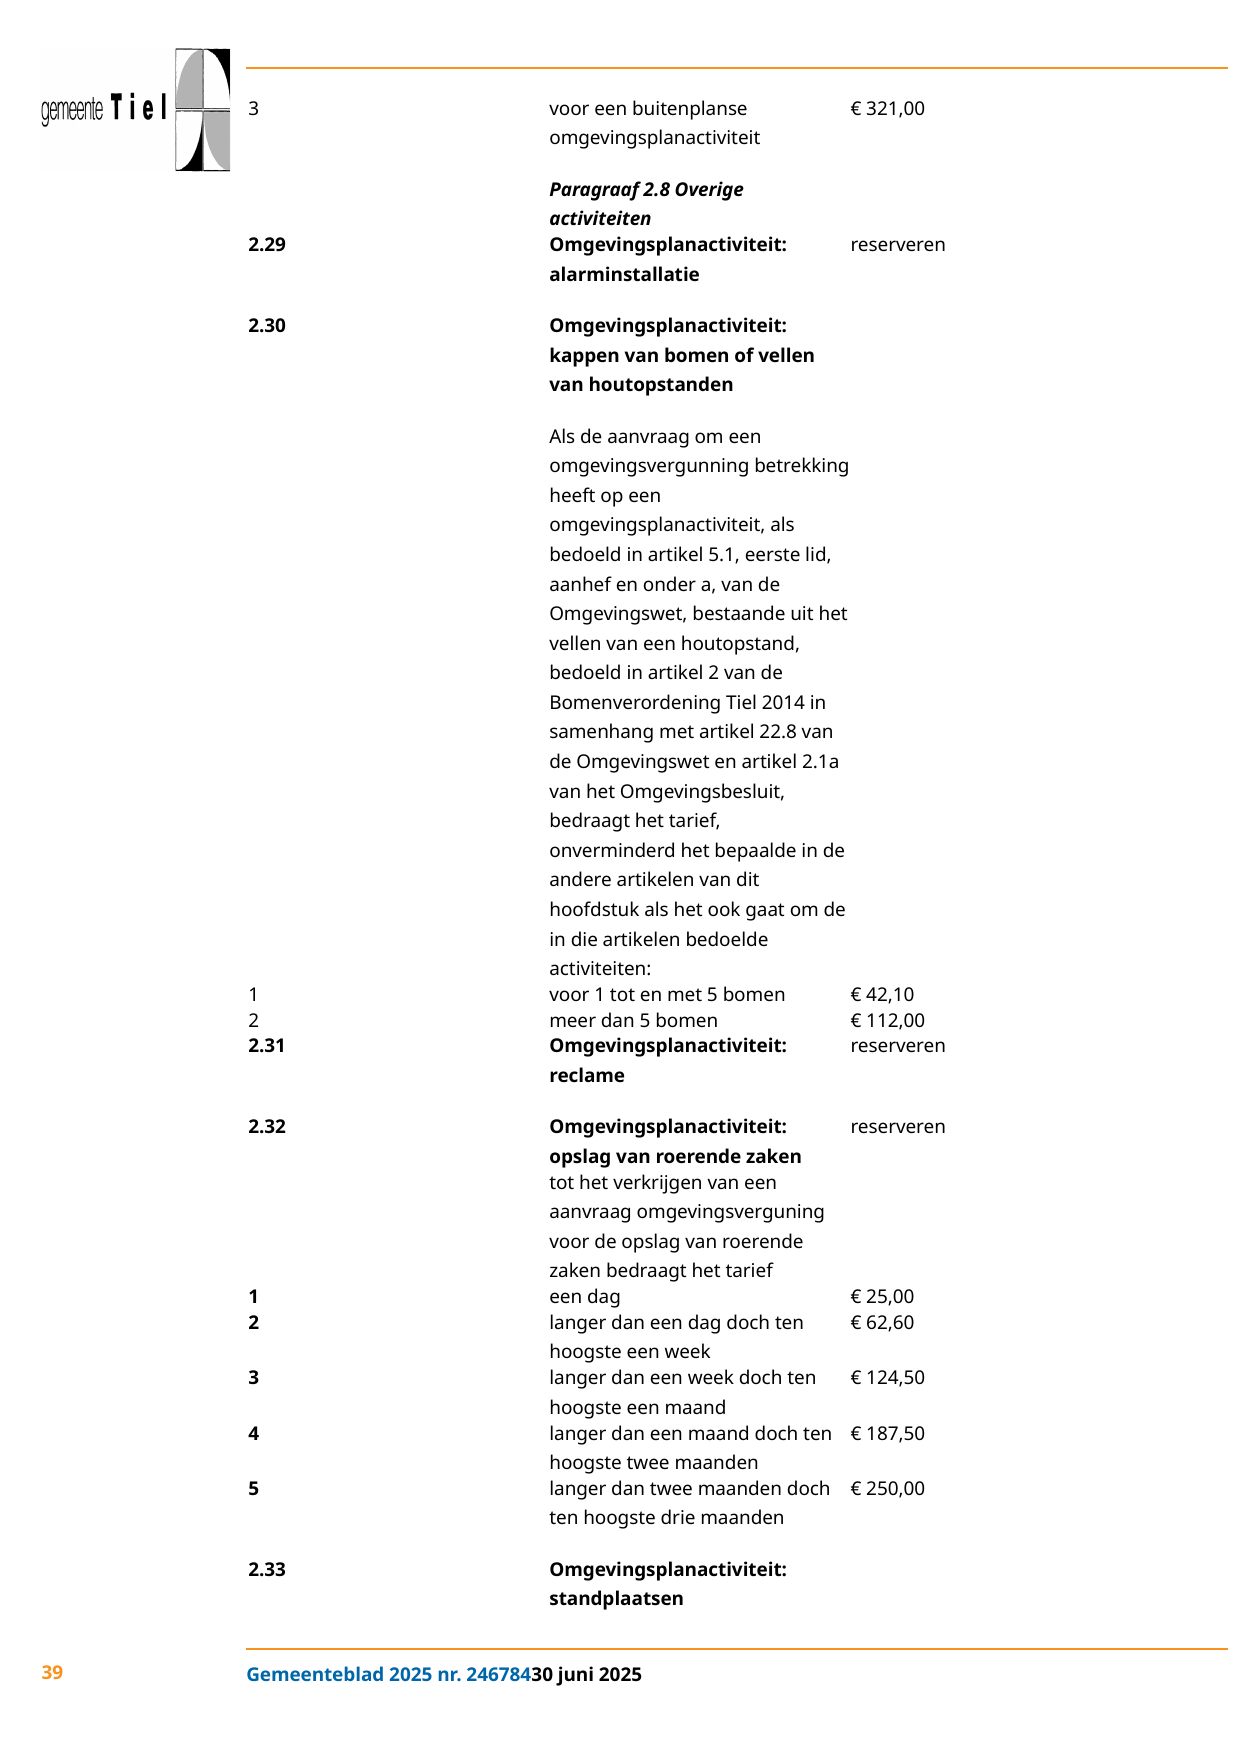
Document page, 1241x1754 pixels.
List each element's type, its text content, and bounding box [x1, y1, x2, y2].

table_cell [850, 286, 1152, 312]
table_cell 3 [248, 1364, 549, 1420]
table_cell [248, 286, 549, 312]
picture [41, 47, 231, 172]
table_cell € 25,00 [850, 1283, 1152, 1309]
table_cell reserveren [850, 1033, 1152, 1088]
table_cell [850, 150, 1152, 176]
table_cell langer dan twee maanden doch ten hoogste drie maanden [549, 1475, 850, 1530]
table_cell [248, 1169, 549, 1283]
table_cell [248, 397, 549, 423]
table_cell 2 [248, 1007, 549, 1032]
table_cell € 42,10 [850, 981, 1152, 1007]
table_cell Omgevingsplanactiviteit: standplaatsen [549, 1556, 850, 1611]
table_cell 5 [248, 1475, 549, 1530]
table_cell [850, 1088, 1152, 1113]
table_cell 3 [248, 95, 549, 150]
table_cell [248, 1530, 549, 1556]
table_cell Omgevingsplanactiviteit: opslag van roerende zaken [549, 1114, 850, 1169]
table_cell een dag [549, 1283, 850, 1309]
table_cell Omgevingsplanactiviteit: alarminstallatie [549, 231, 850, 286]
table_cell [850, 423, 1152, 981]
table_cell 2.29 [248, 231, 549, 286]
table_cell Paragraaf 2.8 Overige activiteiten [549, 176, 850, 231]
table_cell 2.31 [248, 1033, 549, 1088]
table_cell 2 [248, 1309, 549, 1364]
table_cell € 62,60 [850, 1309, 1152, 1364]
table_cell € 321,00 [850, 95, 1152, 150]
table_cell [850, 1556, 1152, 1611]
table_cell [850, 397, 1152, 423]
table_cell [850, 176, 1152, 231]
table_cell 4 [248, 1420, 549, 1475]
table_cell [549, 286, 850, 312]
table_cell € 112,00 [850, 1007, 1152, 1032]
table_cell voor een buitenplanse omgevingsplanactiviteit [549, 95, 850, 150]
table_cell € 250,00 [850, 1475, 1152, 1530]
table_cell [549, 397, 850, 423]
table_cell [248, 1088, 549, 1113]
table_cell tot het verkrijgen van een aanvraag omgevingsverguning voor de opslag van roerende zaken bedraagt het tarief [549, 1169, 850, 1283]
table_cell [549, 150, 850, 176]
table_cell € 187,50 [850, 1420, 1152, 1475]
table_cell langer dan een dag doch ten hoogste een week [549, 1309, 850, 1364]
table_cell 2.33 [248, 1556, 549, 1611]
table_cell [248, 176, 549, 231]
table_cell [248, 423, 549, 981]
table_cell 2.32 [248, 1114, 549, 1169]
table_cell € 124,50 [850, 1364, 1152, 1420]
table_cell voor 1 tot en met 5 bomen [549, 981, 850, 1007]
table_cell [850, 312, 1152, 397]
table_cell 1 [248, 1283, 549, 1309]
table_cell reserveren [850, 1114, 1152, 1169]
table_cell Als de aanvraag om een omgevingsvergunning betrekking heeft op een omgevingsplanactiviteit, als bedoeld in artikel 5.1, eerste lid, aanhef en onder a, van de Omgevingswet, bestaande uit het vellen van een houtopstand, bedoeld in artikel 2 van de Bomenverordening Tiel 2014 in samenhang met artikel 22.8 van de Omgevingswet en artikel 2.1a van het Omgevingsbesluit, bedraagt het tarief, onverminderd het bepaalde in de andere artikelen van dit hoofdstuk als het ook gaat om de in die artikelen bedoelde activiteiten: [549, 423, 850, 981]
table_cell [248, 150, 549, 176]
table_cell [850, 1169, 1152, 1283]
table_cell 2.30 [248, 312, 549, 397]
table_cell Omgevingsplanactiviteit: reclame [549, 1033, 850, 1088]
table_cell langer dan een maand doch ten hoogste twee maanden [549, 1420, 850, 1475]
table_cell 1 [248, 981, 549, 1007]
table_cell Omgevingsplanactiviteit: kappen van bomen of vellen van houtopstanden [549, 312, 850, 397]
table_cell [549, 1530, 850, 1556]
table_cell [549, 1088, 850, 1113]
table_cell meer dan 5 bomen [549, 1007, 850, 1032]
table_cell langer dan een week doch ten hoogste een maand [549, 1364, 850, 1420]
table_cell [850, 1530, 1152, 1556]
table_cell reserveren [850, 231, 1152, 286]
